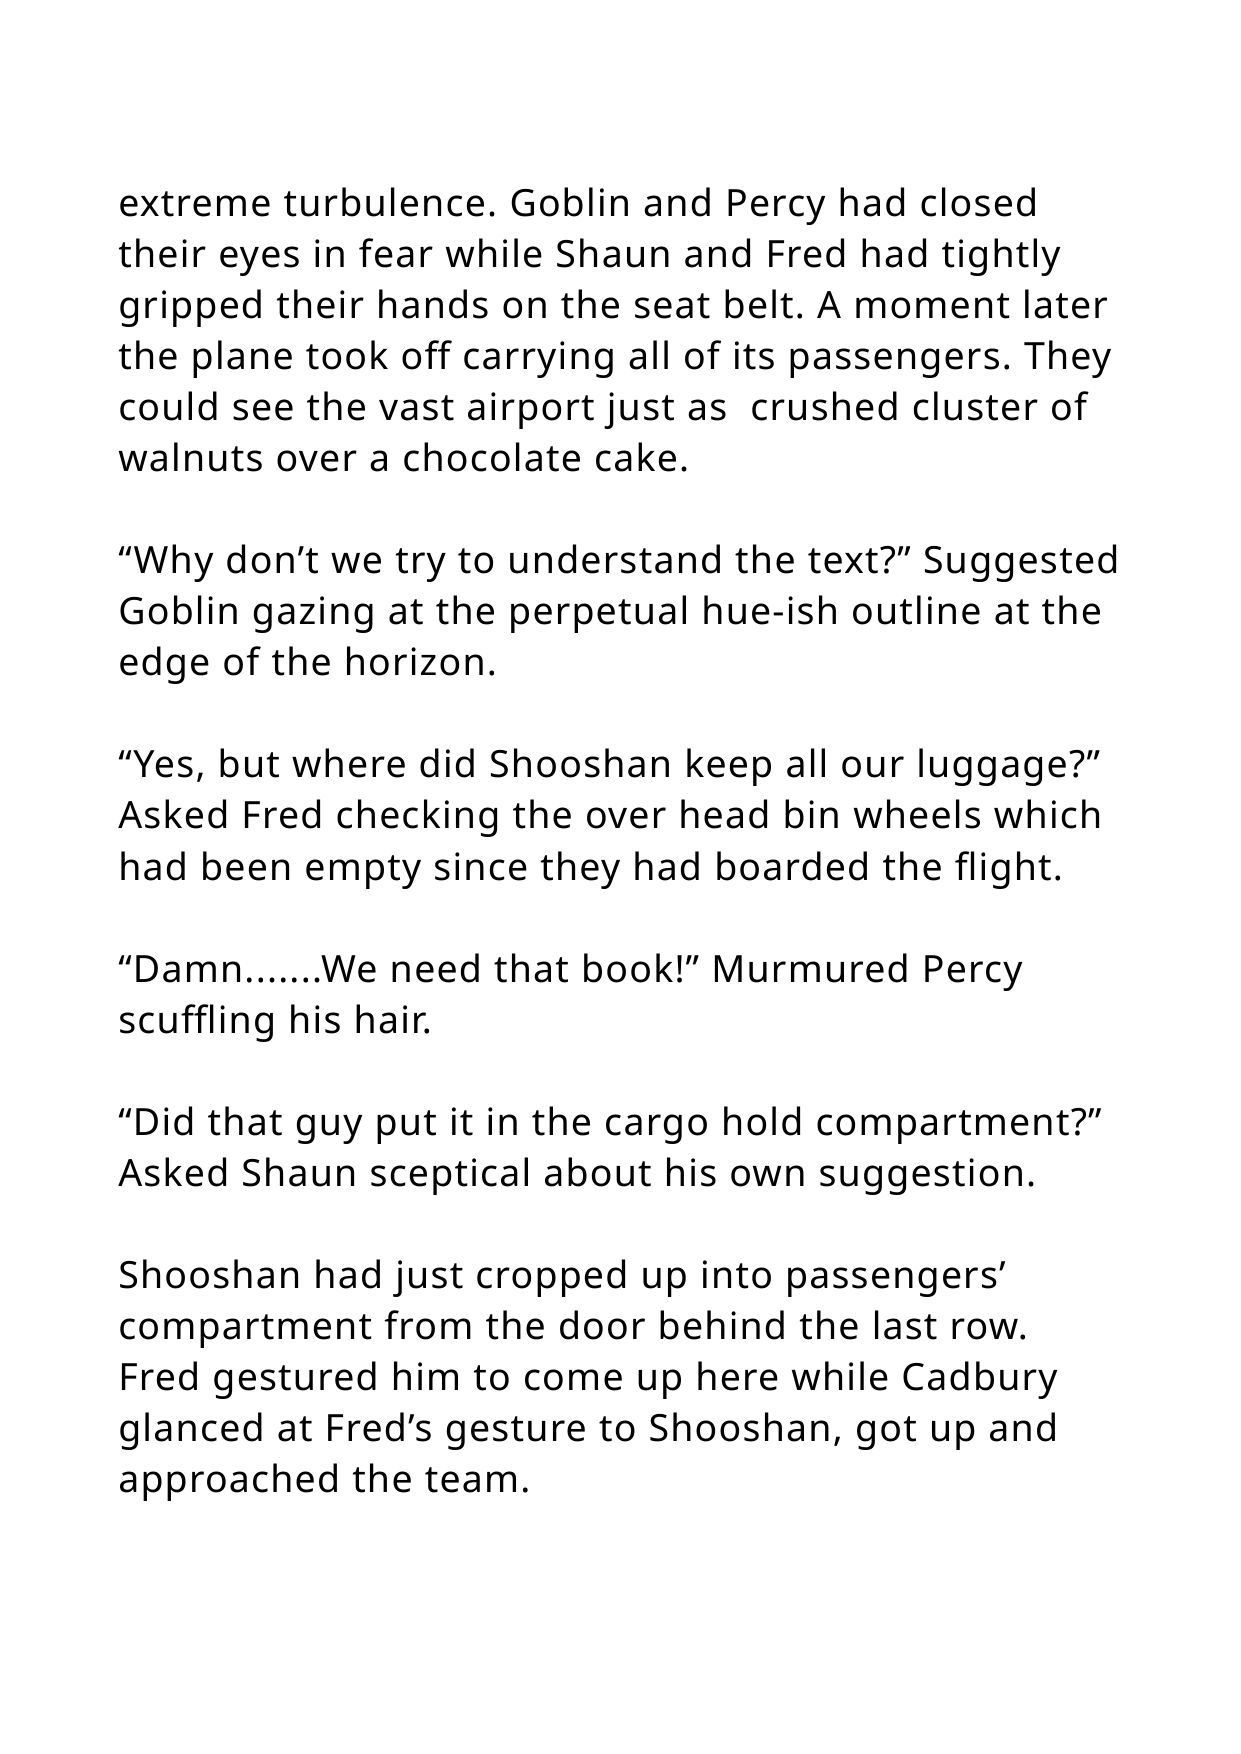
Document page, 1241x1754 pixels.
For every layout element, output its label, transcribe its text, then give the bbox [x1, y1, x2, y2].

text “Damn.......We need that book!” Murmured Percy scuffling his hair. [118, 942, 1122, 1044]
text “Why don’t we try to understand the text?” Suggested Goblin gazing at the perpetual hue-ish outline at the edge of the horizon. [118, 534, 1122, 687]
text “Yes, but where did Shooshan keep all our luggage?” Asked Fred checking the over head bin wheels which had been empty since they had boarded the flight. [118, 738, 1122, 891]
text Shooshan had just cropped up into passengers’ compartment from the door behind the last row. Fred gestured him to come up here while Cadbury glanced at Fred’s gesture to Shooshan, got up and approached the team. [118, 1248, 1122, 1503]
text “Did that guy put it in the cargo hold compartment?” Asked Shaun sceptical about his own suggestion. [118, 1095, 1122, 1197]
text extreme turbulence. Goblin and Percy had closed their eyes in fear while Shaun and Fred had tightly gripped their hands on the seat belt. A moment later the plane took off carrying all of its passengers. They could see the vast airport just as crushed cluster of walnuts over a chocolate cake. [118, 176, 1122, 483]
